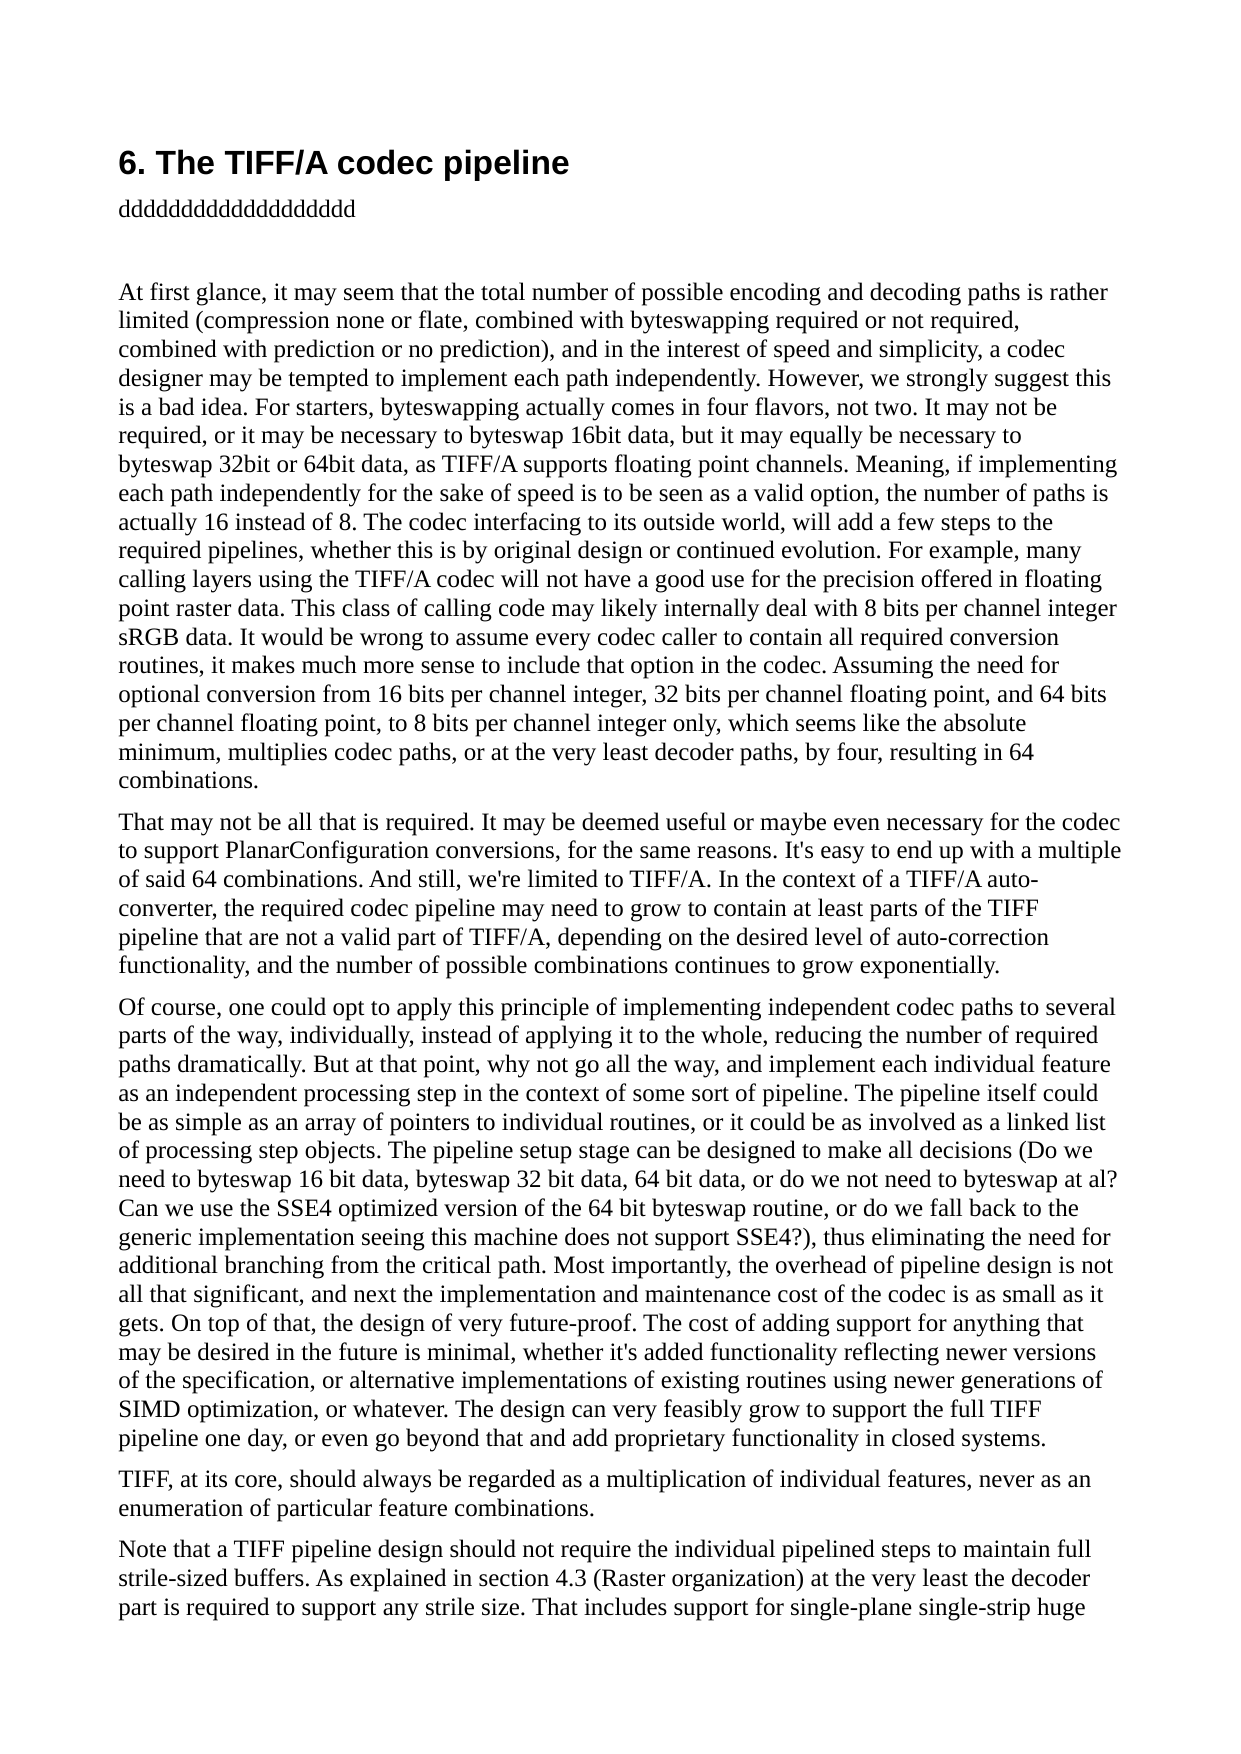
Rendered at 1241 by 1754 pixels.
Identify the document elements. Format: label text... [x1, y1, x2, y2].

text At first glance, it may seem that the total number of possible encoding and decoding paths is rather limited (compression none or flate, combined with byteswapping required or not required, combined with prediction or no prediction), and in the interest of speed and simplicity, a codec designer may be tempted to implement each path independently. However, we strongly suggest this is a bad idea. For starters, byteswapping actually comes in four flavors, not two. It may not be required, or it may be necessary to byteswap 16bit data, but it may equally be necessary to byteswap 32bit or 64bit data, as TIFF/A supports floating point channels. Meaning, if implementing each path independently for the sake of speed is to be seen as a valid option, the number of paths is actually 16 instead of 8. The codec interfacing to its outside world, will add a few steps to the required pipelines, whether this is by original design or continued evolution. For example, many calling layers using the TIFF/A codec will not have a good use for the precision offered in floating point raster data. This class of calling code may likely internally deal with 8 bits per channel integer sRGB data. It would be wrong to assume every codec caller to contain all required conversion routines, it makes much more sense to include that option in the codec. Assuming the need for optional conversion from 16 bits per channel integer, 32 bits per channel floating point, and 64 bits per channel floating point, to 8 bits per channel integer only, which seems like the absolute minimum, multiplies codec paths, or at the very least decoder paths, by four, resulting in 64 combinations. [118, 277, 1122, 794]
text Note that a TIFF pipeline design should not require the individual pipelined steps to maintain full strile-sized buffers. As explained in section 4.3 (Raster organization) at the very least the decoder part is required to support any strile size. That includes support for single-plane single-strip huge [118, 1534, 1122, 1621]
subtitle 6. The TIFF/A codec pipeline [118, 143, 1122, 182]
text Of course, one could opt to apply this principle of implementing independent codec paths to several parts of the way, individually, instead of applying it to the whole, reducing the number of required paths dramatically. But at that point, why not go all the way, and implement each individual feature as an independent processing step in the context of some sort of pipeline. The pipeline itself could be as simple as an array of pointers to individual routines, or it could be as involved as a linked list of processing step objects. The pipeline setup stage can be designed to make all decisions (Do we need to byteswap 16 bit data, byteswap 32 bit data, 64 bit data, or do we not need to byteswap at al? Can we use the SSE4 optimized version of the 64 bit byteswap routine, or do we fall back to the generic implementation seeing this machine does not support SSE4?), thus eliminating the need for additional branching from the critical path. Most importantly, the overhead of pipeline design is not all that significant, and next the implementation and maintenance cost of the codec is as small as it gets. On top of that, the design of very future-proof. The cost of adding support for anything that may be desired in the future is minimal, whether it's added functionality reflecting newer versions of the specification, or alternative implementations of existing routines using newer generations of SIMD optimization, or whatever. The design can very feasibly grow to support the full TIFF pipeline one day, or even go beyond that and add proprietary functionality in closed systems. [118, 992, 1122, 1452]
text TIFF, at its core, should always be regarded as a multiplication of individual features, never as an enumeration of particular feature combinations. [118, 1464, 1122, 1522]
text ddddddddddddddddddd [118, 194, 1122, 223]
text That may not be all that is required. It may be deemed useful or maybe even necessary for the codec to support PlanarConfiguration conversions, for the same reasons. It's easy to end up with a multiple of said 64 combinations. And still, we're limited to TIFF/A. In the context of a TIFF/A auto-converter, the required codec pipeline may need to grow to contain at least parts of the TIFF pipeline that are not a valid part of TIFF/A, depending on the desired level of auto-correction functionality, and the number of possible combinations continues to grow exponentially. [118, 807, 1122, 979]
